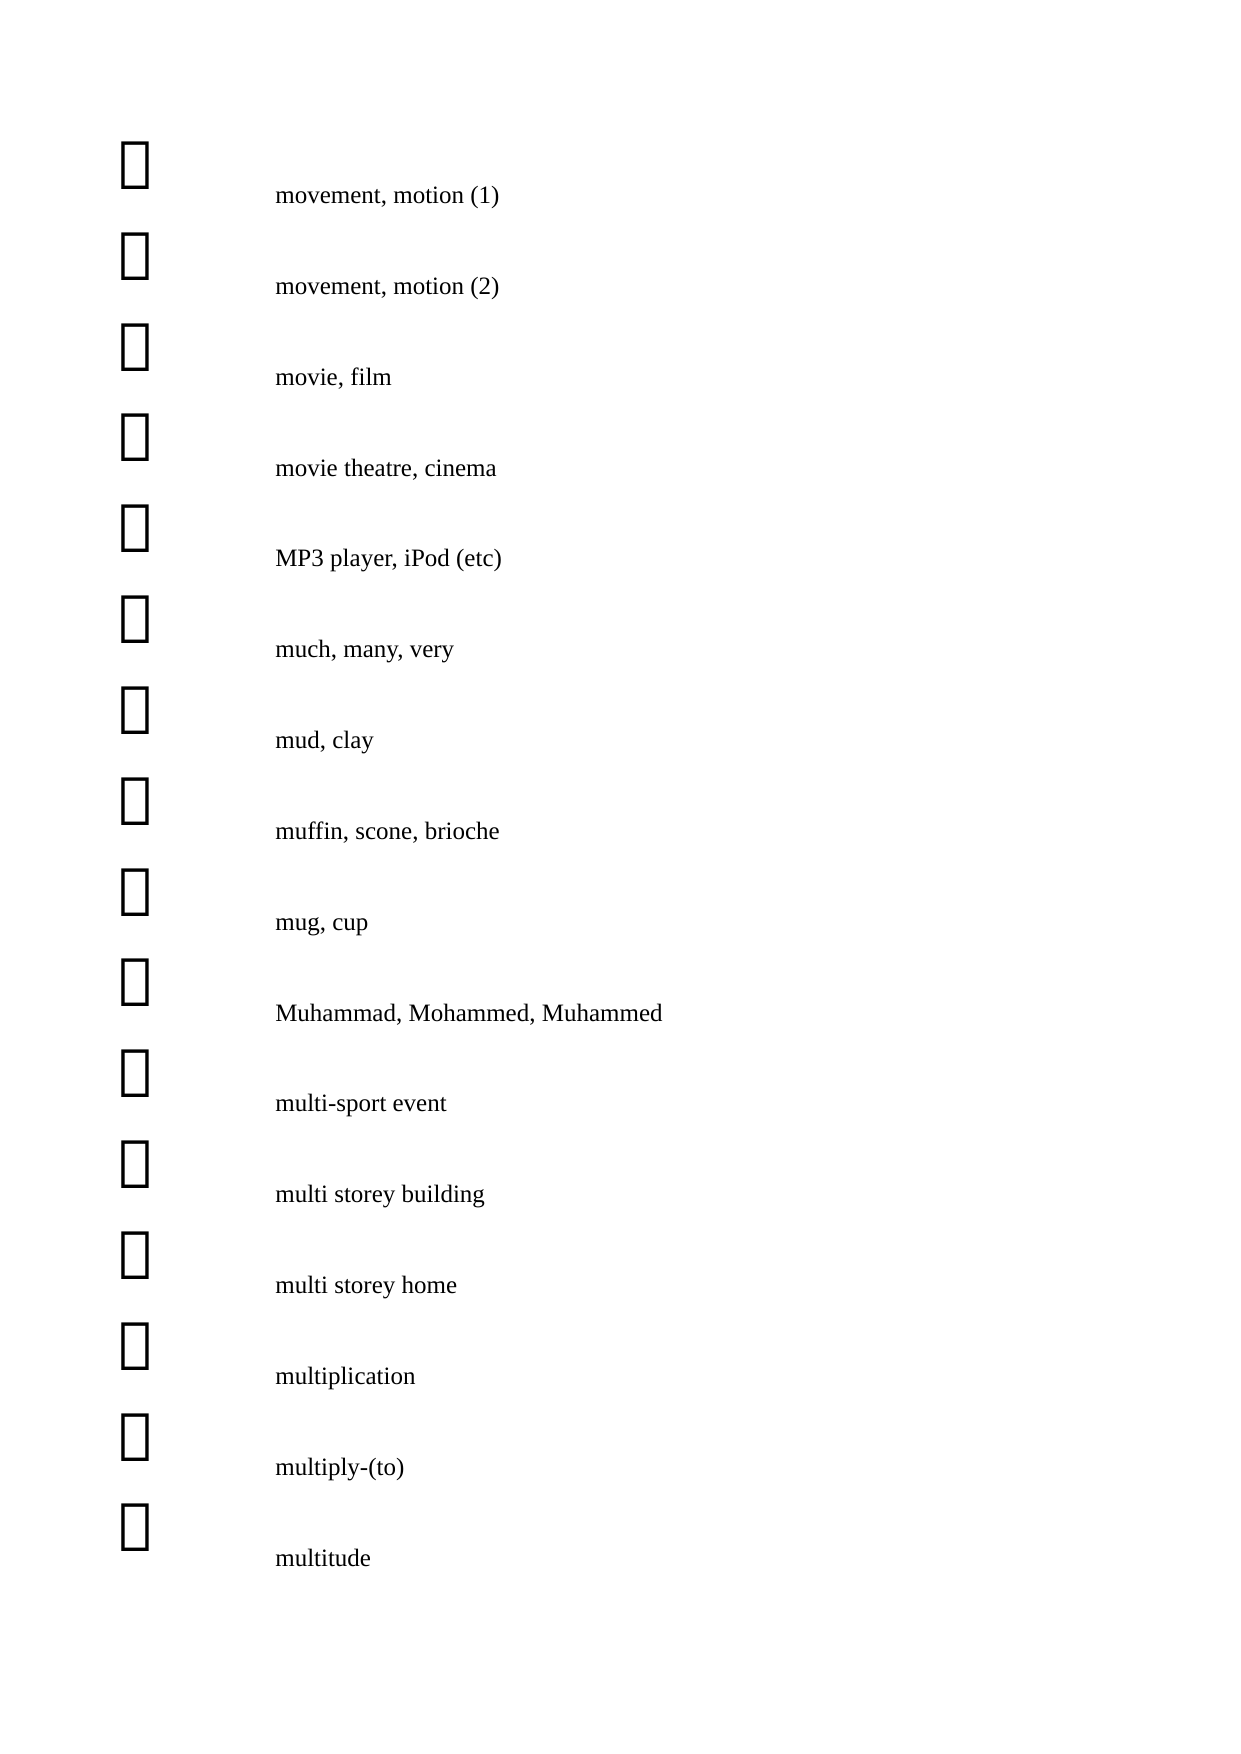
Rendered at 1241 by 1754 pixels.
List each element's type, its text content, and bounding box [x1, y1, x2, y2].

table_cell movie theatre, cinema [275, 391, 949, 481]
table_cell  [115, 300, 275, 391]
table_cell  [115, 1481, 275, 1571]
table_cell  [115, 1026, 275, 1117]
table_cell MP3 player, iPod (etc) [275, 481, 949, 572]
table_cell  [115, 936, 275, 1026]
table_cell movie, film [275, 300, 949, 391]
table_cell  [115, 391, 275, 481]
table_cell  [115, 481, 275, 572]
table_cell mug, cup [275, 845, 949, 936]
table_cell multiply-(to) [275, 1390, 949, 1481]
table_cell  [115, 1390, 275, 1481]
table_cell  [115, 1117, 275, 1208]
table_cell  [115, 209, 275, 300]
table_cell  [115, 572, 275, 663]
table_cell  [115, 1299, 275, 1390]
table_cell movement, motion (2) [275, 209, 949, 300]
table_cell much, many, very [275, 572, 949, 663]
table_cell  [115, 118, 275, 209]
table_cell  [115, 754, 275, 845]
table_cell Muhammad, Mohammed, Muhammed [275, 936, 949, 1026]
table_cell multi-sport event [275, 1026, 949, 1117]
table_cell  [115, 1208, 275, 1299]
table_cell multi storey home [275, 1208, 949, 1299]
table_cell multi storey building [275, 1117, 949, 1208]
table_cell  [115, 663, 275, 754]
table_cell  [115, 845, 275, 936]
table_cell multiplication [275, 1299, 949, 1390]
table_cell mud, clay [275, 663, 949, 754]
table_cell multitude [275, 1481, 949, 1571]
table_cell muffin, scone, brioche [275, 754, 949, 845]
table_cell movement, motion (1) [275, 118, 949, 209]
